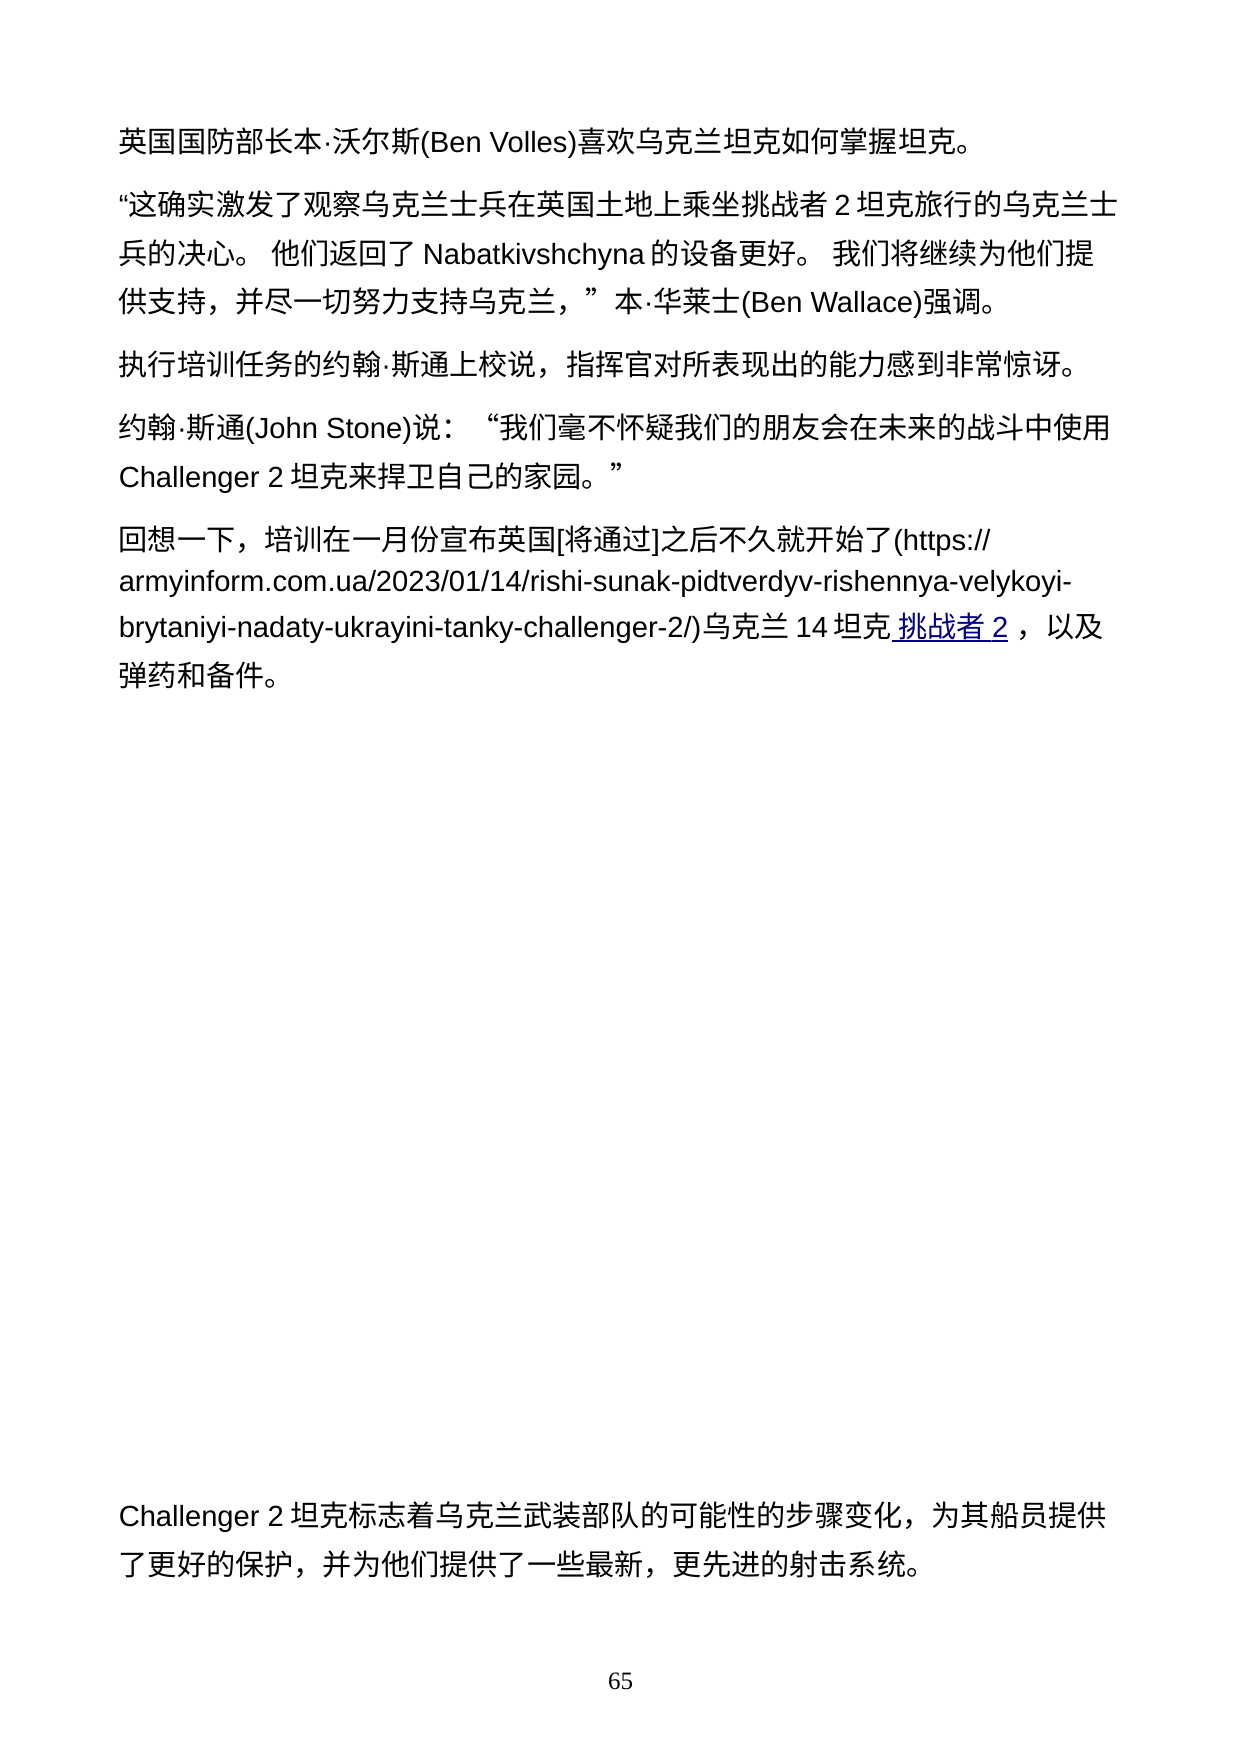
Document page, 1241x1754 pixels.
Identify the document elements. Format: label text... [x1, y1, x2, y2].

text 约翰·斯通(John Stone)说：“我们毫不怀疑我们的朋友会在未来的战斗中使用Challenger 2坦克来捍卫自己的家园。” [118, 405, 1122, 496]
text 执行培训任务的约翰·斯通上校说，指挥官对所表现出的能力感到非常惊讶。 [118, 342, 1122, 384]
text “这确实激发了观察乌克兰士兵在英国土地上乘坐挑战者2坦克旅行的乌克兰士兵的决心。 他们返回了Nabatkivshchyna的设备更好。 我们将继续为他们提供支持，并尽一切努力支持乌克兰，”本·华莱士(Ben Wallace)强调。 [118, 182, 1122, 321]
text 英国国防部长本·沃尔斯(Ben Volles)喜欢乌克兰坦克如何掌握坦克。 [118, 118, 1122, 161]
text Challenger 2坦克标志着乌克兰武装部队的可能性的步骤变化，为其船员提供了更好的保护，并为他们提供了一些最新，更先进的射击系统。 [118, 715, 1122, 1584]
text 回想一下，培训在一月份宣布英国[将通过]之后不久就开始了(https://armyinform.com.ua/2023/01/14/rishi-sunak-pidtverdyv-rishennya-velykoyi-brytaniyi-nadaty-ukrayini-tanky-challenger-2/)乌克兰14坦克 挑战者2 ，以及弹药和备件。 [118, 517, 1122, 694]
